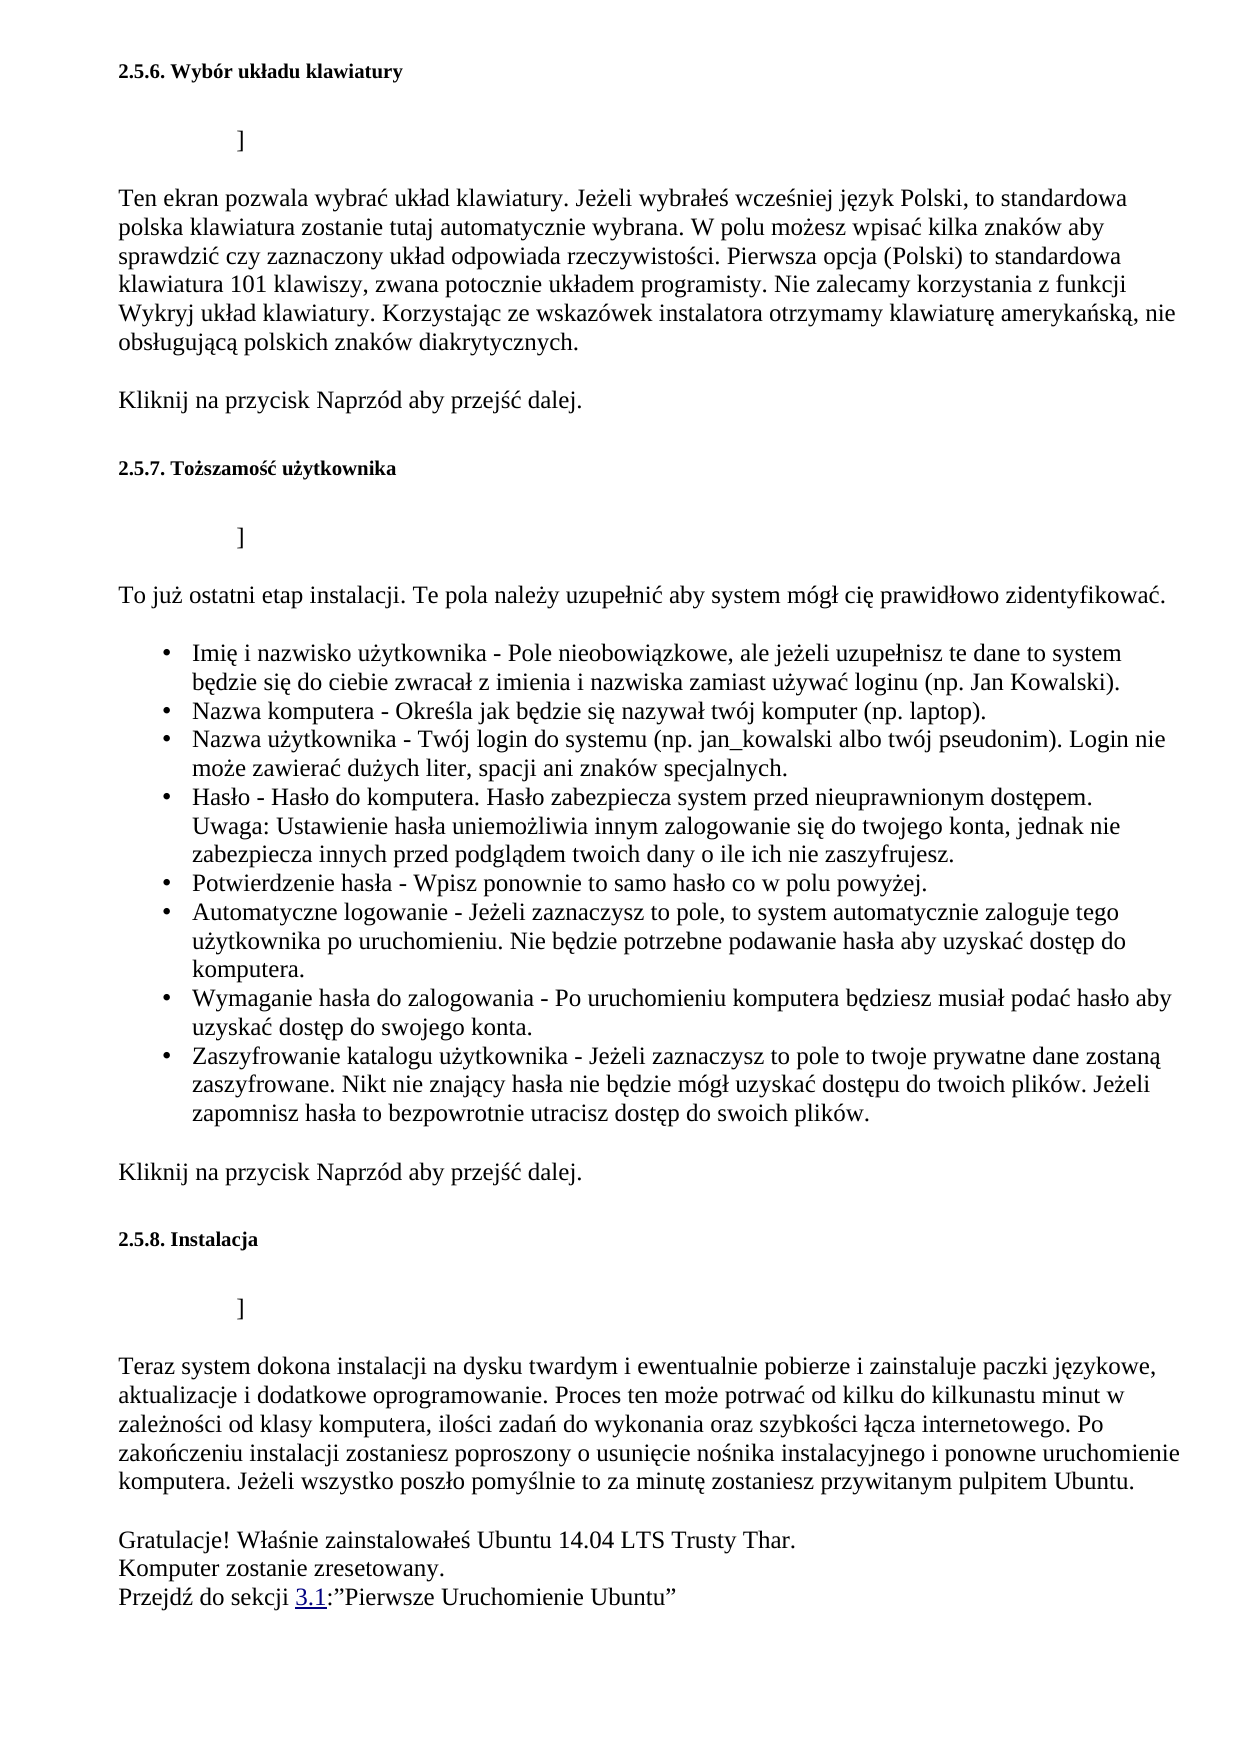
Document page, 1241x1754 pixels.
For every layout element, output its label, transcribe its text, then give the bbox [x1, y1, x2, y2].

list Nazwa użytkownika - Twój login do systemu (np. jan_kowalski albo twój pseudonim). Login nie może zawierać dużych liter, spacji ani znaków specjalnych. [162, 724, 1181, 782]
subtitle 2.5.7. Toższamość użytkownika [118, 456, 1181, 480]
text Teraz system dokona instalacji na dysku twardym i ewentualnie pobierze i zainstaluje paczki językowe, aktualizacje i dodatkowe oprogramowanie. Proces ten może potrwać od kilku do kilkunastu minut w zależności od klasy komputera, ilości zadań do wykonania oraz szybkości łącza internetowego. Po zakończeniu instalacji zostaniesz poproszony o usunięcie nośnika instalacyjnego i ponowne uruchomienie komputera. Jeżeli wszystko poszło pomyślnie to za minutę zostaniesz przywitanym pulpitem Ubuntu. [118, 1351, 1181, 1495]
subtitle 2.5.8. Instalacja [118, 1227, 1181, 1251]
text ] [118, 89, 1181, 154]
list Potwierdzenie hasła - Wpisz ponownie to samo hasło co w polu powyżej. [162, 868, 1181, 897]
text Kliknij na przycisk Naprzód aby przejść dalej. [118, 1157, 1181, 1185]
subtitle 2.5.6. Wybór układu klawiatury [118, 59, 1181, 83]
list Nazwa komputera - Określa jak będzie się nazywał twój komputer (np. laptop). [162, 696, 1181, 724]
text ] [118, 1258, 1181, 1322]
text Kliknij na przycisk Naprzód aby przejść dalej. [118, 385, 1181, 414]
text Ten ekran pozwala wybrać układ klawiatury. Jeżeli wybrałeś wcześniej język Polski, to standardowa polska klawiatura zostanie tutaj automatycznie wybrana. W polu możesz wpisać kilka znaków aby sprawdzić czy zaznaczony układ odpowiada rzeczywistości. Pierwsza opcja (Polski) to standardowa klawiatura 101 klawiszy, zwana potocznie układem programisty. Nie zalecamy korzystania z funkcji Wykryj układ klawiatury. Korzystając ze wskazówek instalatora otrzymamy klawiaturę amerykańską, nie obsługującą polskich znaków diakrytycznych. [118, 183, 1181, 356]
text To już ostatni etap instalacji. Te pola należy uzupełnić aby system mógł cię prawidłowo zidentyfikować. [118, 580, 1181, 609]
text ] [118, 486, 1181, 551]
list Hasło - Hasło do komputera. Hasło zabezpiecza system przed nieuprawnionym dostępem. Uwaga: Ustawienie hasła uniemożliwia innym zalogowanie się do twojego konta, jednak nie zabezpiecza innych przed podglądem twoich dany o ile ich nie zaszyfrujesz. [162, 782, 1181, 868]
list Imię i nazwisko użytkownika - Pole nieobowiązkowe, ale jeżeli uzupełnisz te dane to system będzie się do ciebie zwracał z imienia i nazwiska zamiast używać loginu (np. Jan Kowalski). [162, 638, 1181, 696]
list Wymaganie hasła do zalogowania - Po uruchomieniu komputera będziesz musiał podać hasło aby uzyskać dostęp do swojego konta. [162, 983, 1181, 1041]
list Automatyczne logowanie - Jeżeli zaznaczysz to pole, to system automatycznie zaloguje tego użytkownika po uruchomieniu. Nie będzie potrzebne podawanie hasła aby uzyskać dostęp do komputera. [162, 897, 1181, 983]
text Gratulacje! Właśnie zainstalowałeś Ubuntu 14.04 LTS Trusty Thar. Komputer zostanie zresetowany. Przejdź do sekcji 3.1:”Pierwsze Uruchomienie Ubuntu” [118, 1525, 1181, 1611]
list Zaszyfrowanie katalogu użytkownika - Jeżeli zaznaczysz to pole to twoje prywatne dane zostaną zaszyfrowane. Nikt nie znający hasła nie będzie mógł uzyskać dostępu do twoich plików. Jeżeli zapomnisz hasła to bezpowrotnie utracisz dostęp do swoich plików. [162, 1041, 1181, 1127]
